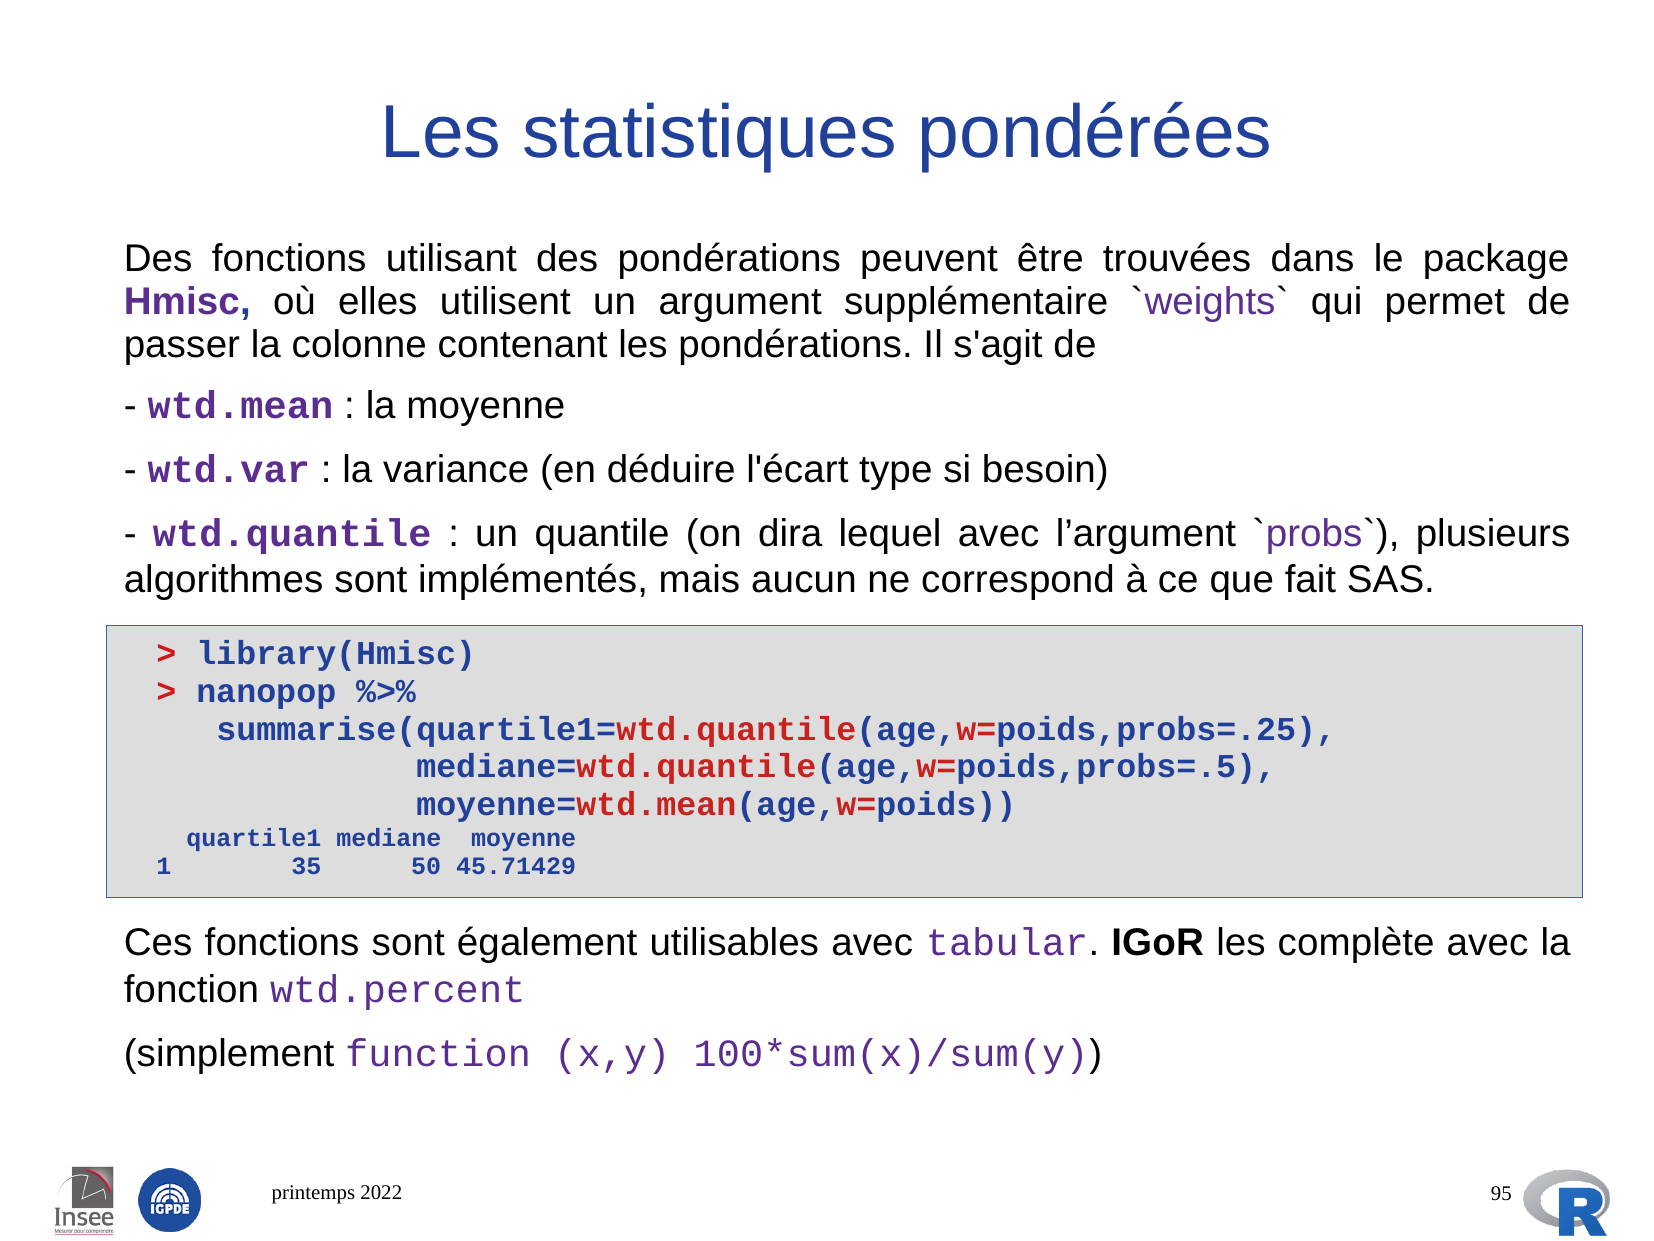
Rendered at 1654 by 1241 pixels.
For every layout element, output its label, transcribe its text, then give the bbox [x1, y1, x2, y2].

title Les statistiques pondérées [82, 49, 1571, 213]
picture [47, 1163, 120, 1236]
list Des fonctions utilisant des pondérations peuvent être trouvées dans le package Hmisc, où elles utilisent un argument supplémentaire `weights` qui permet de passer la colonne contenant les pondérations. Il s'agit de - wtd.mean : la moyenne - wtd.var : la variance (en déduire l'écart type si besoin) - wtd.quantile : un quantile (on dira lequel avec l’argument `probs`), plusieurs algorithmes sont implémentés, mais aucun ne correspond à ce que fait SAS. Ces fonctions sont également utilisables avec tabular. IGoR les complète avec la fonction wtd.percent (simplement function (x,y) 100*sum(x)/sum(y)) [82, 236, 1571, 1080]
picture [1523, 1169, 1610, 1236]
picture [138, 1168, 201, 1232]
text_box > library(Hmisc) > nanopop %>% summarise(quartile1=wtd.quantile(age,w=poids,probs=.25), mediane=wtd.quantile(age,w=poids,probs=.5), moyenne=wtd.mean(age,w=poids)) quartile1 mediane moyenne 1 35 50 45.71429 [106, 625, 1583, 898]
